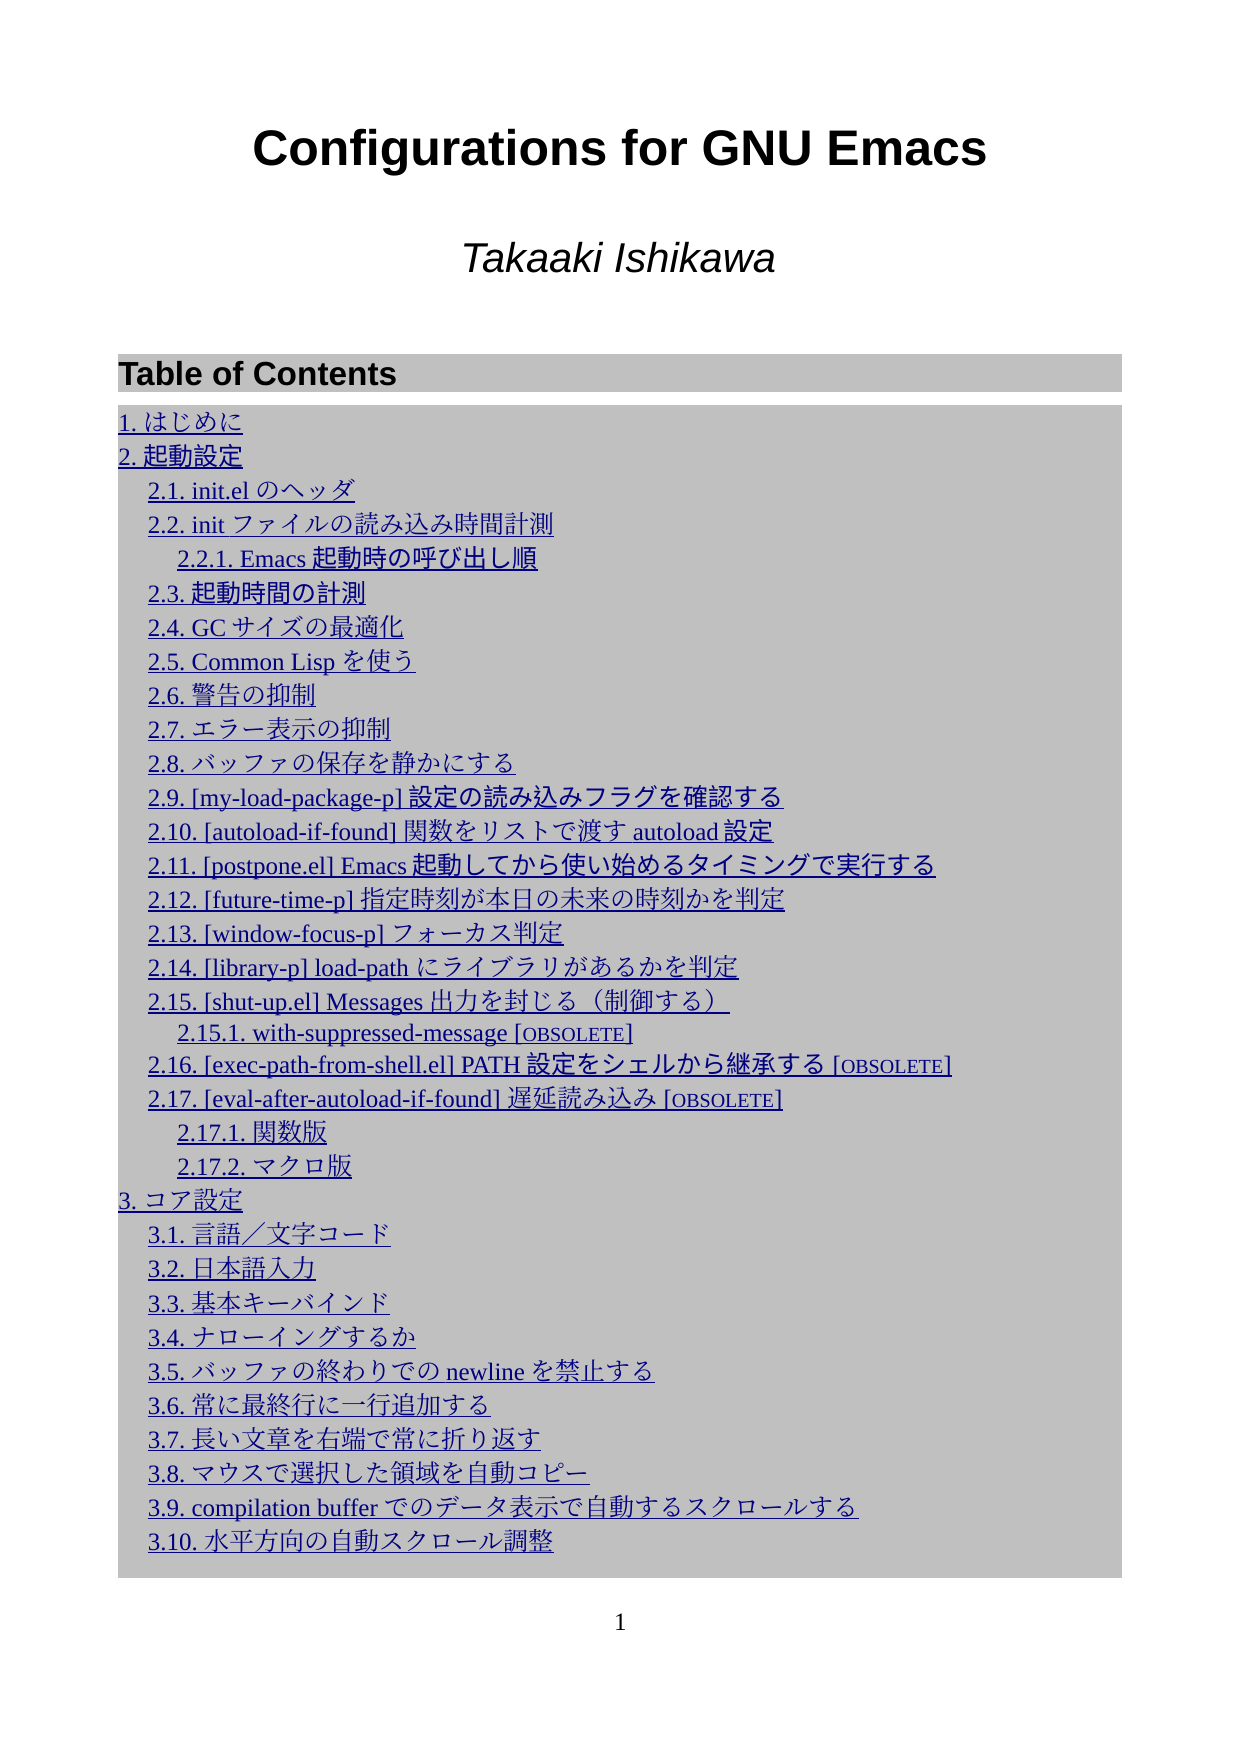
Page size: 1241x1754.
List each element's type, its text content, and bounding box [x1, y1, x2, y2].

text 3.7. 長い文章を右端で常に折り返す [148, 1421, 1122, 1456]
text 2.14. [library-p] load-path にライブラリがあるかを判定 [148, 950, 1122, 984]
text 2.11. [postpone.el] Emacs起動してから使い始めるタイミングで実行する [148, 848, 1122, 882]
text 2.15. [shut-up.el] Messages 出力を封じる（制御する） [148, 984, 1122, 1018]
text 2.1. init.el のヘッダ [148, 473, 1122, 507]
text 3.5. バッファの終わりでのnewlineを禁止する [148, 1353, 1122, 1387]
text 2.2.1. Emacs 起動時の呼び出し順 [177, 541, 1122, 575]
text 2. 起動設定 [118, 439, 1122, 473]
text 2.17. [eval-after-autoload-if-found] 遅延読み込み [obsolete] [148, 1081, 1122, 1115]
text 2.12. [future-time-p] 指定時刻が本日の未来の時刻かを判定 [148, 882, 1122, 916]
text 2.5. Common Lisp を使う [148, 643, 1122, 677]
text 2.17.1. 関数版 [177, 1115, 1122, 1149]
text 2.6. 警告の抑制 [148, 677, 1122, 711]
text 3.2. 日本語入力 [148, 1251, 1122, 1285]
text 3.9. compilation buffer でのデータ表示で自動するスクロールする [148, 1489, 1122, 1524]
text 2.16. [exec-path-from-shell.el] PATH設定をシェルから継承する [obsolete] [148, 1047, 1122, 1081]
text 2.4. GCサイズの最適化 [148, 609, 1122, 643]
subtitle Takaaki Ishikawa [118, 233, 1122, 281]
text 2.8. バッファの保存を静かにする [148, 746, 1122, 779]
text 3.6. 常に最終行に一行追加する [148, 1387, 1122, 1421]
text 3.3. 基本キーバインド [148, 1285, 1122, 1319]
text 2.3. 起動時間の計測 [148, 575, 1122, 609]
text 3.10. 水平方向の自動スクロール調整 [148, 1524, 1122, 1558]
text 2.17.2. マクロ版 [177, 1149, 1122, 1183]
text 2.10. [autoload-if-found] 関数をリストで渡すautoload設定 [148, 814, 1122, 848]
text 2.15.1. with-suppressed-message [obsolete] [177, 1018, 1122, 1047]
text 3. コア設定 [118, 1183, 1122, 1217]
text 3.4. ナローイングするか [148, 1319, 1122, 1353]
title Configurations for GNU Emacs [118, 118, 1122, 176]
text 2.13. [window-focus-p] フォーカス判定 [148, 916, 1122, 950]
text 1. はじめに [118, 405, 1122, 439]
text 3.8. マウスで選択した領域を自動コピー [148, 1456, 1122, 1489]
subtitle Table of Contents [118, 354, 1122, 392]
text 2.2. initファイルの読み込み時間計測 [148, 507, 1122, 541]
text 3.1. 言語／文字コード [148, 1217, 1122, 1251]
text 2.7. エラー表示の抑制 [148, 711, 1122, 746]
text 2.9. [my-load-package-p] 設定の読み込みフラグを確認する [148, 779, 1122, 814]
